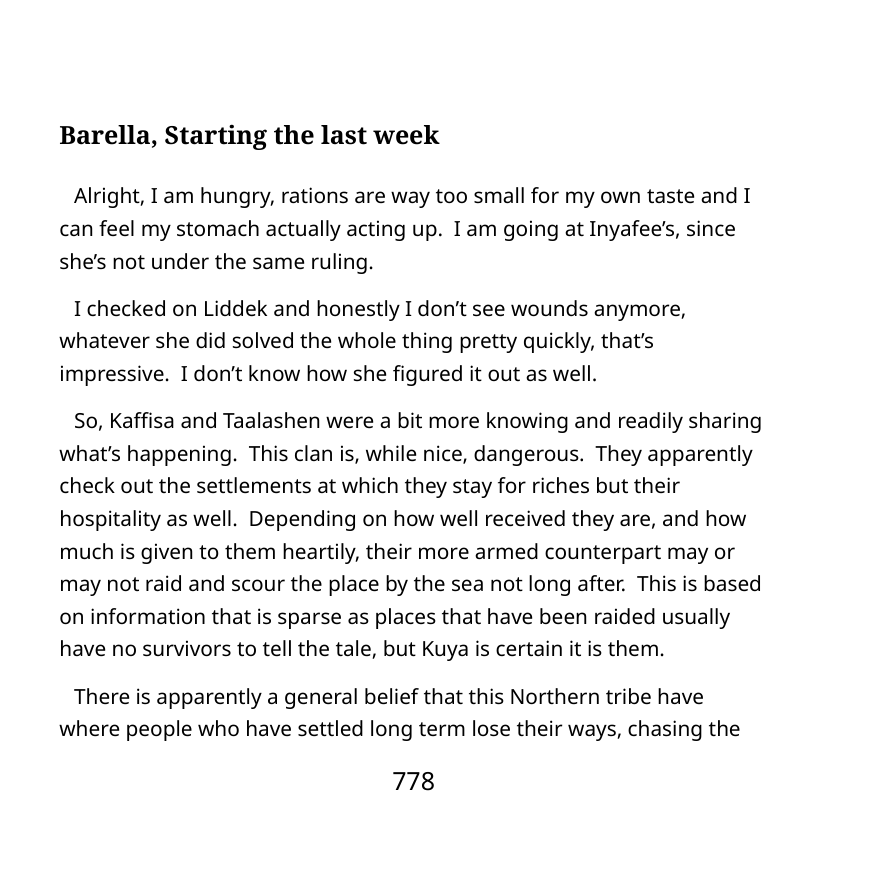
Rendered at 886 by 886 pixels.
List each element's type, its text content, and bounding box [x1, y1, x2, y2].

text Alright, I am hungry, rations are way too small for my own taste and I can feel my stomach actually acting up. I am going at Inyafee’s, since she’s not under the same ruling. [59, 182, 768, 275]
text So, Kaffisa and Taalashen were a bit more knowing and readily sharing what’s happening. This clan is, while nice, dangerous. They apparently check out the settlements at which they stay for riches but their hospitality as well. Depending on how well received they are, and how much is given to them heartily, their more armed counterpart may or may not raid and scour the place by the sea not long after. This is based on information that is sparse as places that have been raided usually have no survivors to tell the tale, but Kuya is certain it is them. [59, 406, 768, 663]
subtitle Barella, Starting the last week [59, 118, 768, 152]
text There is apparently a general belief that this Northern tribe have where people who have settled long term lose their ways, chasing the [59, 682, 768, 743]
text I checked on Liddek and honestly I don’t see wounds anymore, whatever she did solved the whole thing pretty quickly, that’s impressive. I don’t know how she figured it out as well. [59, 294, 768, 388]
